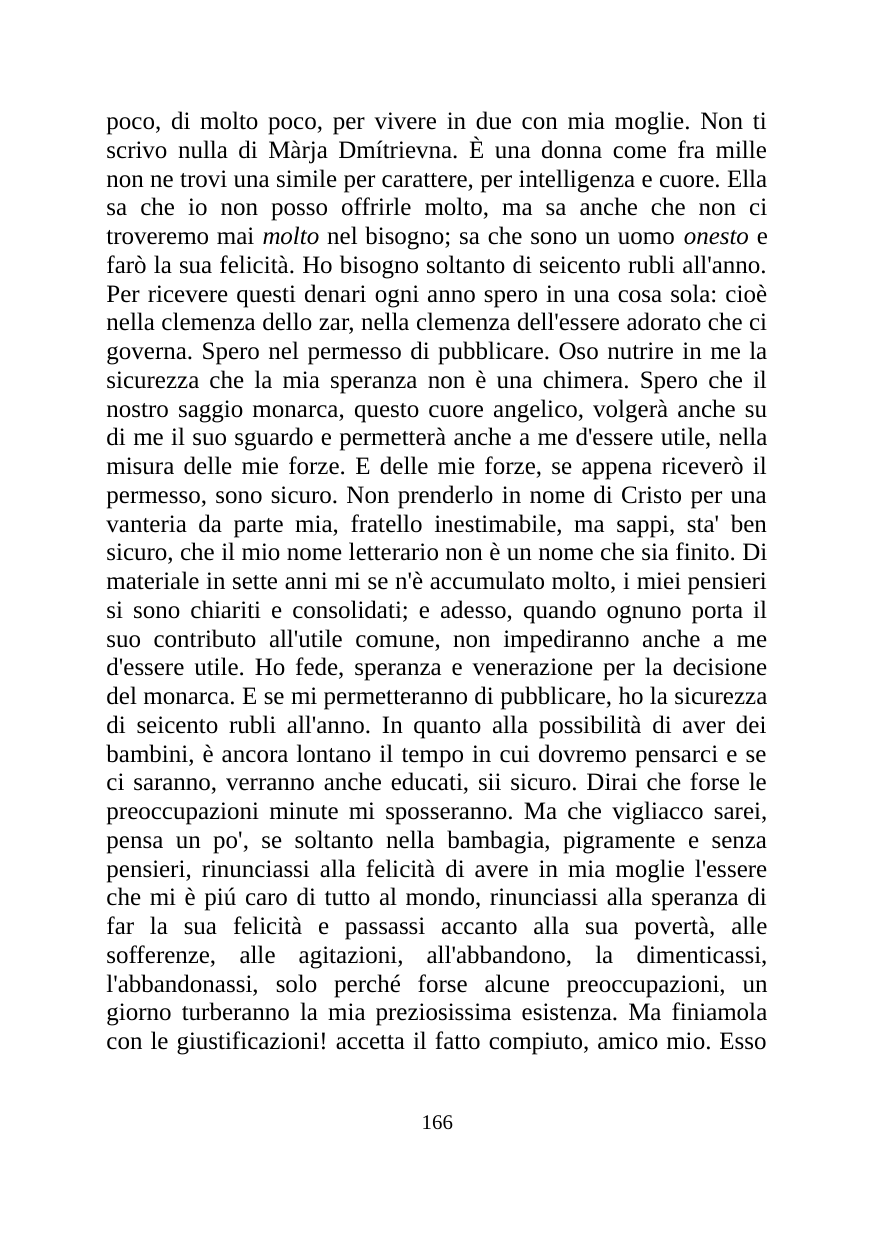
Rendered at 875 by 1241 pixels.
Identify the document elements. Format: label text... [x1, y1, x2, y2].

text poco, di molto poco, per vivere in due con mia moglie. Non ti scrivo nulla di Màrja Dmítrievna. È una donna come fra mille non ne trovi una simile per carattere, per intelligenza e cuore. Ella sa che io non posso offrirle molto, ma sa anche che non ci troveremo mai molto nel bisogno; sa che sono un uomo onesto e farò la sua felicità. Ho bisogno soltanto di seicento rubli all'anno. Per ricevere questi denari ogni anno spero in una cosa sola: cioè nella clemenza dello zar, nella clemenza dell'essere adorato che ci governa. Spero nel permesso di pubblicare. Oso nutrire in me la sicurezza che la mia speranza non è una chimera. Spero che il nostro saggio monarca, questo cuore angelico, volgerà anche su di me il suo sguardo e permetterà anche a me d'essere utile, nella misura delle mie forze. E delle mie forze, se appena riceverò il permesso, sono sicuro. Non prenderlo in nome di Cristo per una vanteria da parte mia, fratello inestimabile, ma sappi, sta' ben sicuro, che il mio nome letterario non è un nome che sia finito. Di materiale in sette anni mi se n'è accumulato molto, i miei pensieri si sono chiariti e consolidati; e adesso, quando ognuno porta il suo contributo all'utile comune, non impediranno anche a me d'essere utile. Ho fede, speranza e venerazione per la decisione del monarca. E se mi permetteranno di pubblicare, ho la sicurezza di seicento rubli all'anno. In quanto alla possibilità di aver dei bambini, è ancora lontano il tempo in cui dovremo pensarci e se ci saranno, verranno anche educati, sii sicuro. Dirai che forse le preoccupazioni minute mi sposseranno. Ma che vigliacco sarei, pensa un po', se soltanto nella bambagia, pigramente e senza pensieri, rinunciassi alla felicità di avere in mia moglie l'essere che mi è piú caro di tutto al mondo, rinunciassi alla speranza di far la sua felicità e passassi accanto alla sua povertà, alle sofferenze, alle agitazioni, all'abbandono, la dimenticassi, l'abbandonassi, solo perché forse alcune preoccupazioni, un giorno turberanno la mia preziosissima esistenza. Ma finiamola con le giustificazioni! accetta il fatto compiuto, amico mio. Esso [106, 106, 768, 1055]
